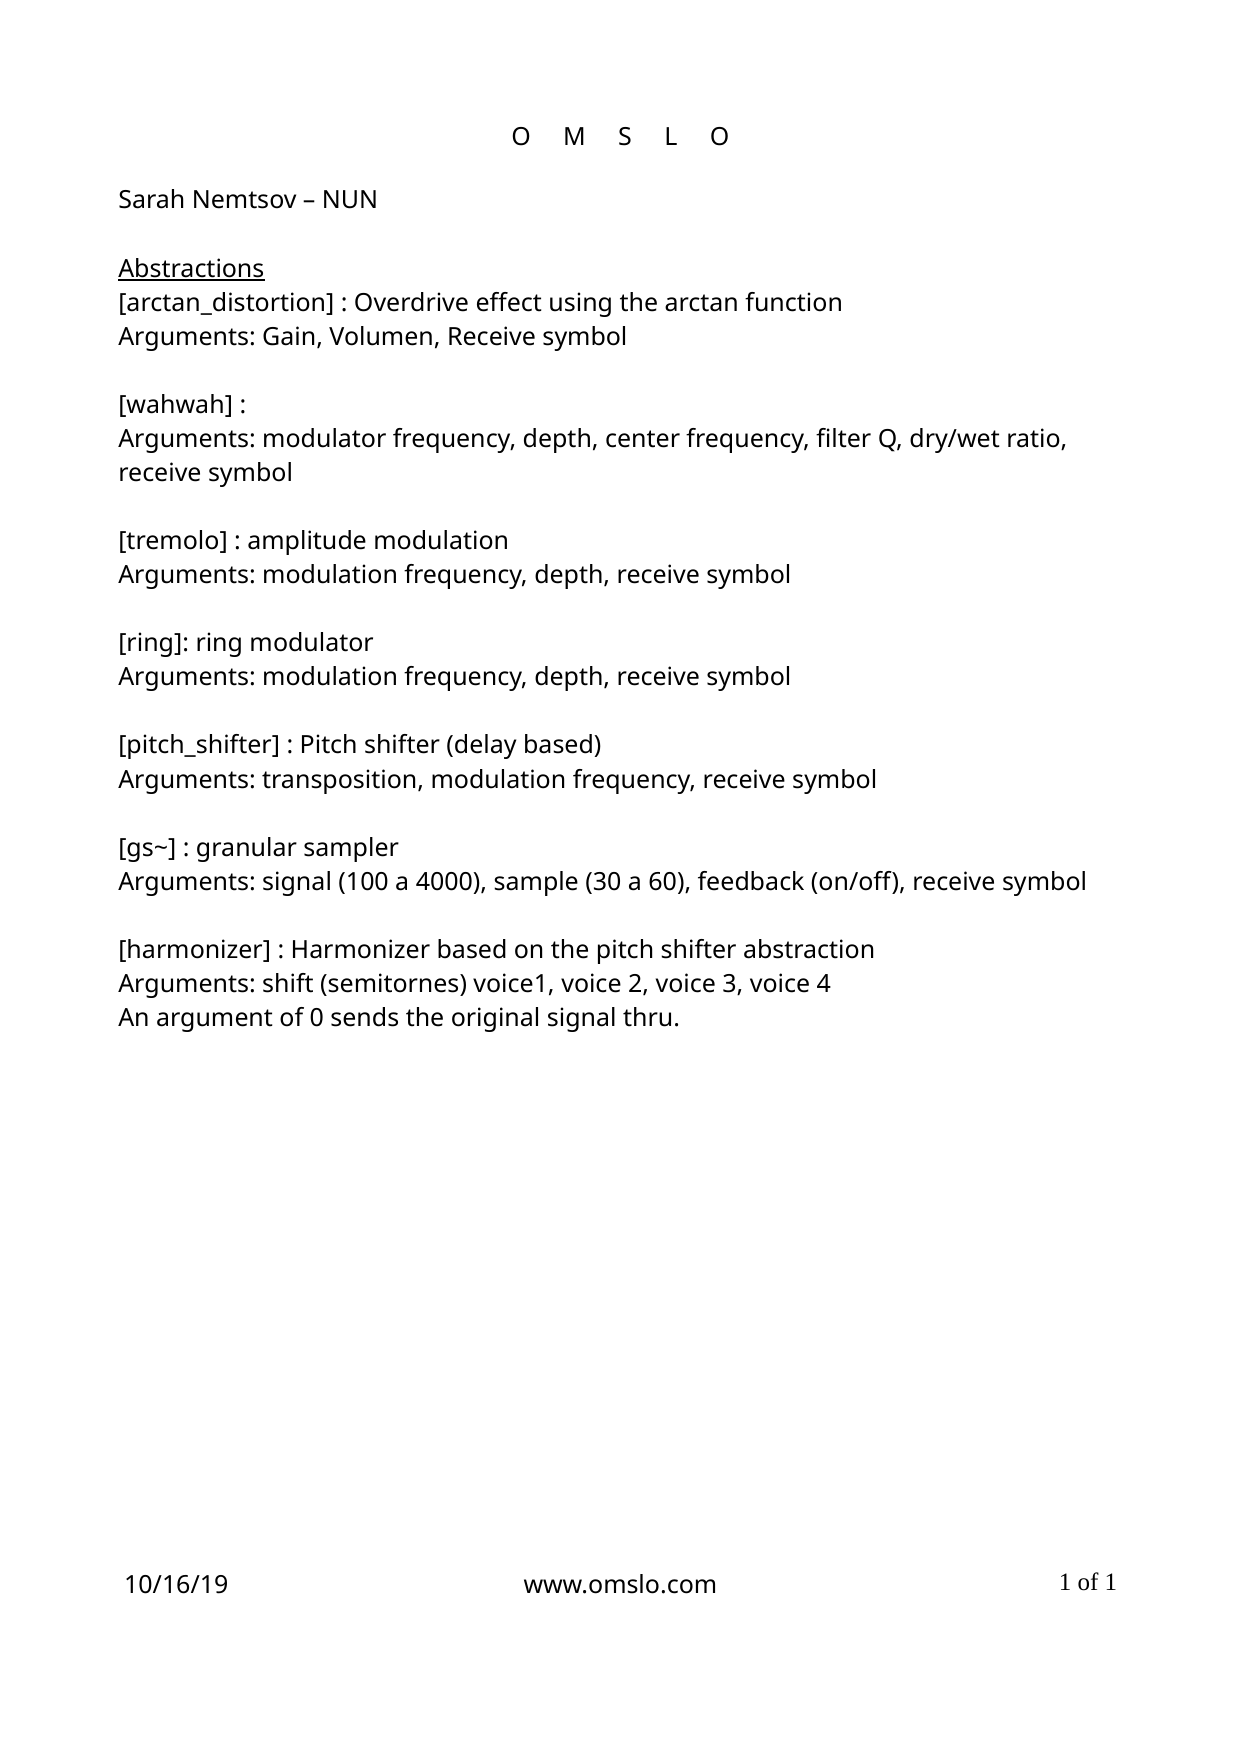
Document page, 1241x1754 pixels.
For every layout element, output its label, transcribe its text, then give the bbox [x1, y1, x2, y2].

text Sarah Nemtsov – NUN [118, 182, 1122, 216]
text [ring]: ring modulator [118, 625, 1122, 659]
text [gs~] : granular sampler [118, 829, 1122, 863]
text Arguments: modulation frequency, depth, receive symbol [118, 659, 1122, 693]
text [tremolo] : amplitude modulation [118, 523, 1122, 557]
text Arguments: signal (100 a 4000), sample (30 a 60), feedback (on/off), receive symbol [118, 863, 1122, 897]
text [harmonizer] : Harmonizer based on the pitch shifter abstraction [118, 932, 1122, 966]
text [pitch_shifter] : Pitch shifter (delay based) [118, 727, 1122, 761]
text [wahwah] : [118, 387, 1122, 421]
text Arguments: shift (semitornes) voice1, voice 2, voice 3, voice 4 [118, 966, 1122, 1000]
text Abstractions [118, 250, 1122, 284]
text An argument of 0 sends the original signal thru. [118, 1000, 1122, 1034]
text Arguments: modulator frequency, depth, center frequency, filter Q, dry/wet ratio, receive symbol [118, 421, 1122, 489]
text Arguments: modulation frequency, depth, receive symbol [118, 557, 1122, 591]
text Arguments: Gain, Volumen, Receive symbol [118, 318, 1122, 352]
text Arguments: transposition, modulation frequency, receive symbol [118, 761, 1122, 795]
text [arctan_distortion] : Overdrive effect using the arctan function [118, 284, 1122, 318]
